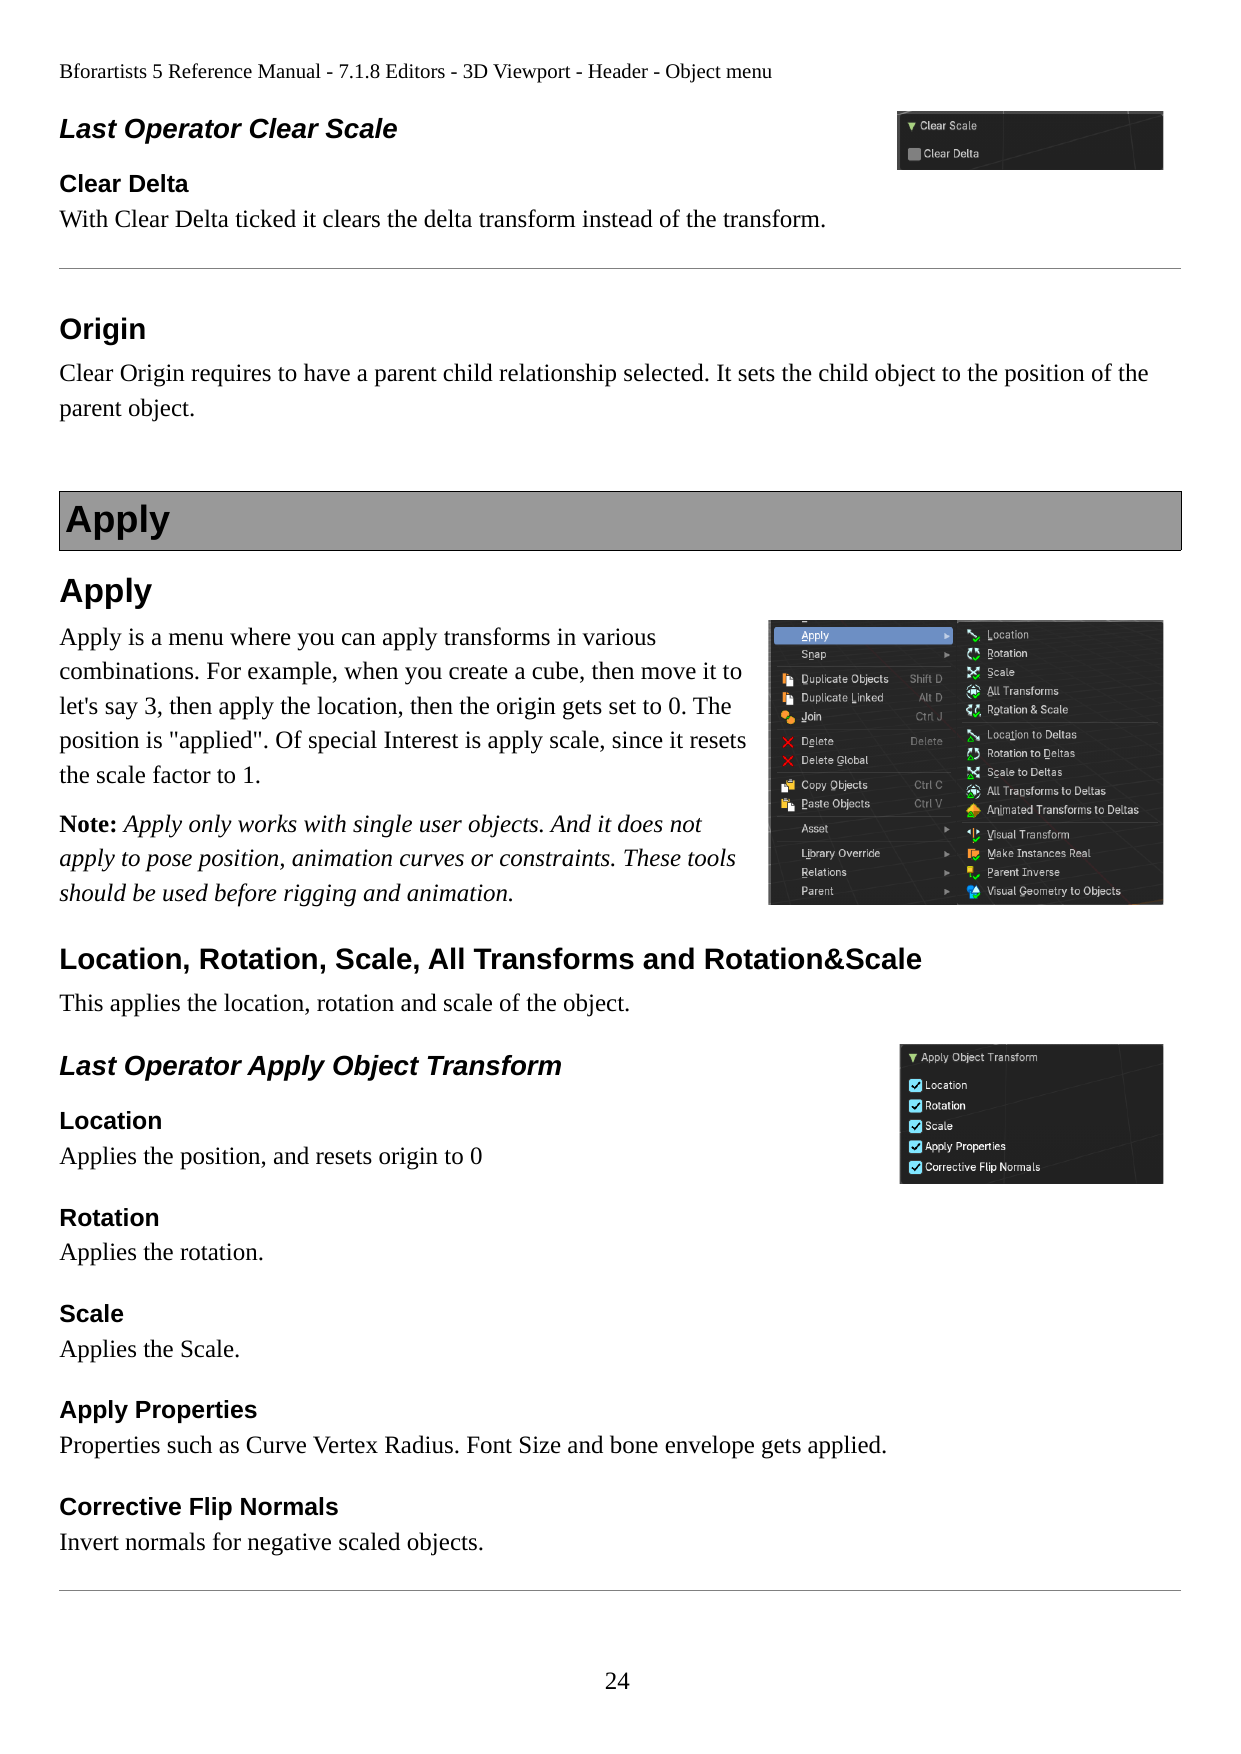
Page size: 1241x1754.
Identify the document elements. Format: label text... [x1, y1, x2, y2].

picture [899, 1044, 1164, 1184]
subtitle Clear Delta [59, 169, 1181, 198]
subtitle Last Operator Apply Object Transform [59, 1049, 899, 1081]
subtitle Apply Properties [59, 1395, 1181, 1424]
subtitle Corrective Flip Normals [59, 1492, 1181, 1520]
text Properties such as Curve Vertex Radius. Font Size and bone envelope gets applied. [59, 1430, 1181, 1459]
subtitle Scale [59, 1299, 1181, 1328]
table_header Apply [60, 492, 1181, 550]
subtitle Origin [59, 312, 1181, 346]
text This applies the location, rotation and scale of the object. [59, 988, 1181, 1017]
picture [768, 620, 1164, 905]
text Applies the rotation. [59, 1237, 1181, 1266]
picture [897, 111, 1164, 170]
text Apply is a menu where you can apply transforms in various combinations. For example, when you create a cube, then move it to let's say 3, then apply the location, then the origin gets set to 0. The position is "applied". Of special Interest is apply scale, since it resets the scale factor to 1. [59, 622, 768, 788]
subtitle [1164, 113, 1181, 144]
subtitle Apply [59, 571, 1181, 609]
subtitle Location [59, 1106, 899, 1135]
text Applies the position, and resets origin to 0 [59, 1141, 899, 1170]
subtitle [1164, 1106, 1181, 1135]
subtitle Rotation [59, 1203, 1181, 1231]
text Applies the Scale. [59, 1334, 1181, 1363]
subtitle Location, Rotation, Scale, All Transforms and Rotation&Scale [59, 941, 1181, 975]
text Clear Origin requires to have a parent child relationship selected. It sets the child object to the position of the parent object. [59, 358, 1181, 422]
subtitle Last Operator Clear Scale [59, 113, 897, 144]
text Note: Apply only works with single user objects. And it does not apply to pose position, animation curves or constraints. These tools should be used before rigging and animation. [59, 809, 1181, 907]
text Invert normals for negative scaled objects. [59, 1527, 1181, 1555]
text With Clear Delta ticked it clears the delta transform instead of the transform. [59, 204, 1181, 233]
